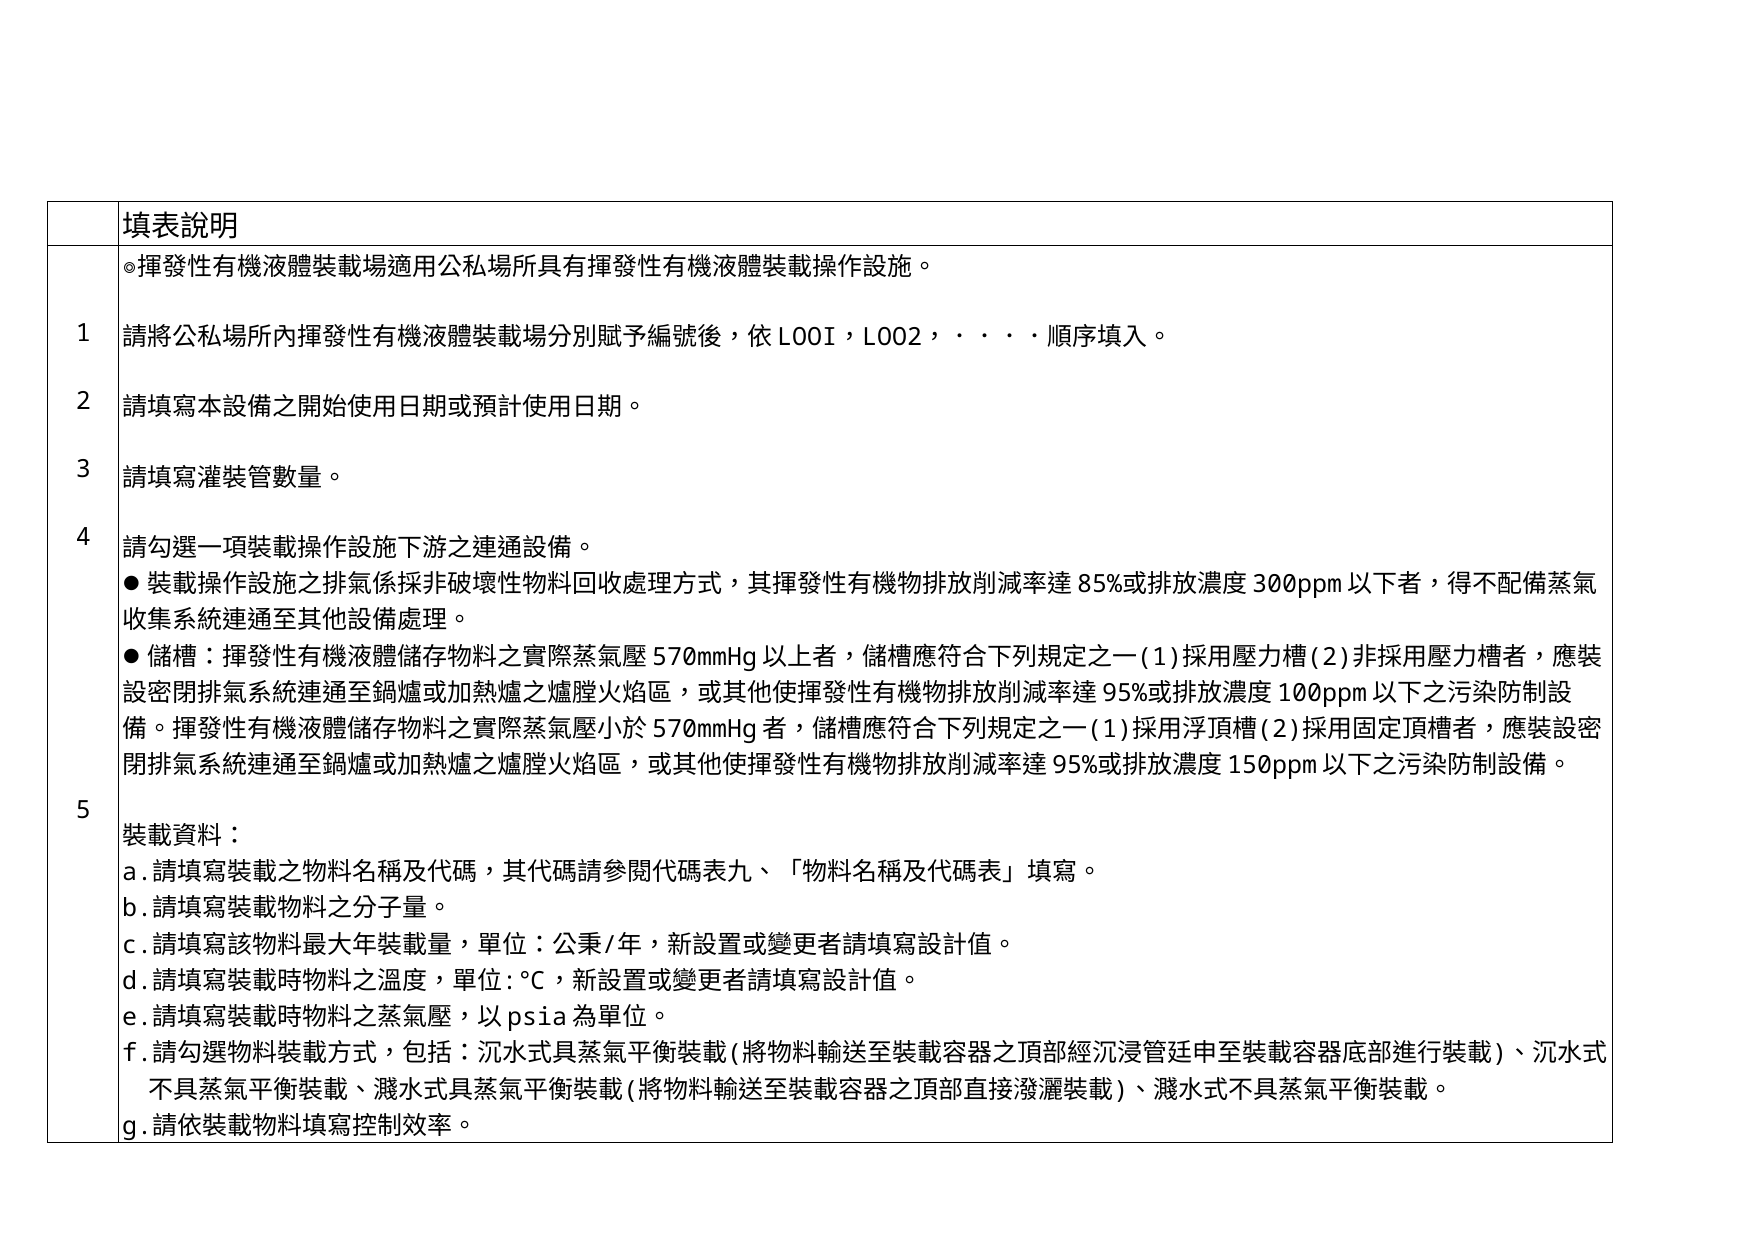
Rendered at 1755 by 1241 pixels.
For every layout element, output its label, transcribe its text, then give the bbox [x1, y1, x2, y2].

table_header [48, 202, 118, 245]
table_header 填表說明 [119, 202, 1612, 245]
table_cell ◎揮發性有機液體裝載場適用公私場所具有揮發性有機液體裝載操作設施。 請將公私場所內揮發性有機液體裝載場分別賦予編號後，依LOOI，LOO2，．．．．順序填入。 請填寫本設備之開始使用日期或預計使用日期。 請填寫灌裝管數量。 請勾選一項裝載操作設施下游之連通設備。 裝載操作設施之排氣係採非破壞性物料回收處理方式，其揮發性有機物排放削減率達85%或排放濃度300ppm以下者，得不配備蒸氣收集系統連通至其他設備處理。 儲槽：揮發性有機液體儲存物料之實際蒸氣壓570mmHg以上者，儲槽應符合下列規定之一(1)採用壓力槽(2)非採用壓力槽者，應裝設密閉排氣系統連通至鍋爐或加熱爐之爐膛火焰區，或其他使揮發性有機物排放削減率達95%或排放濃度100ppm以下之污染防制設備。揮發性有機液體儲存物料之實際蒸氣壓小於570mmHg者，儲槽應符合下列規定之一(1)採用浮頂槽(2)採用固定頂槽者，應裝設密閉排氣系統連通至鍋爐或加熱爐之爐膛火焰區，或其他使揮發性有機物排放削減率達95%或排放濃度150ppm以下之污染防制設備。 裝載資料： a.請填寫裝載之物料名稱及代碼，其代碼請參閱代碼表九、「物料名稱及代碼表」填寫。 b.請填寫裝載物料之分子量。 c.請填寫該物料最大年裝載量，單位：公秉/年，新設置或變更者請填寫設計值。 d.請填寫裝載時物料之溫度，單位:℃，新設置或變更者請填寫設計值。 e.請填寫裝載時物料之蒸氣壓，以psia為單位。 f.請勾選物料裝載方式，包括：沉水式具蒸氣平衡裝載(將物料輸送至裝載容器之頂部經沉浸管廷申至裝載容器底部進行裝載)、沉水式不具蒸氣平衡裝載、濺水式具蒸氣平衡裝載(將物料輸送至裝載容器之頂部直接潑灑裝載)、濺水式不具蒸氣平衡裝載。 g.請依裝載物料填寫控制效率。 [119, 246, 1612, 1142]
table_cell 1 2 3 4 5 [48, 246, 118, 1142]
